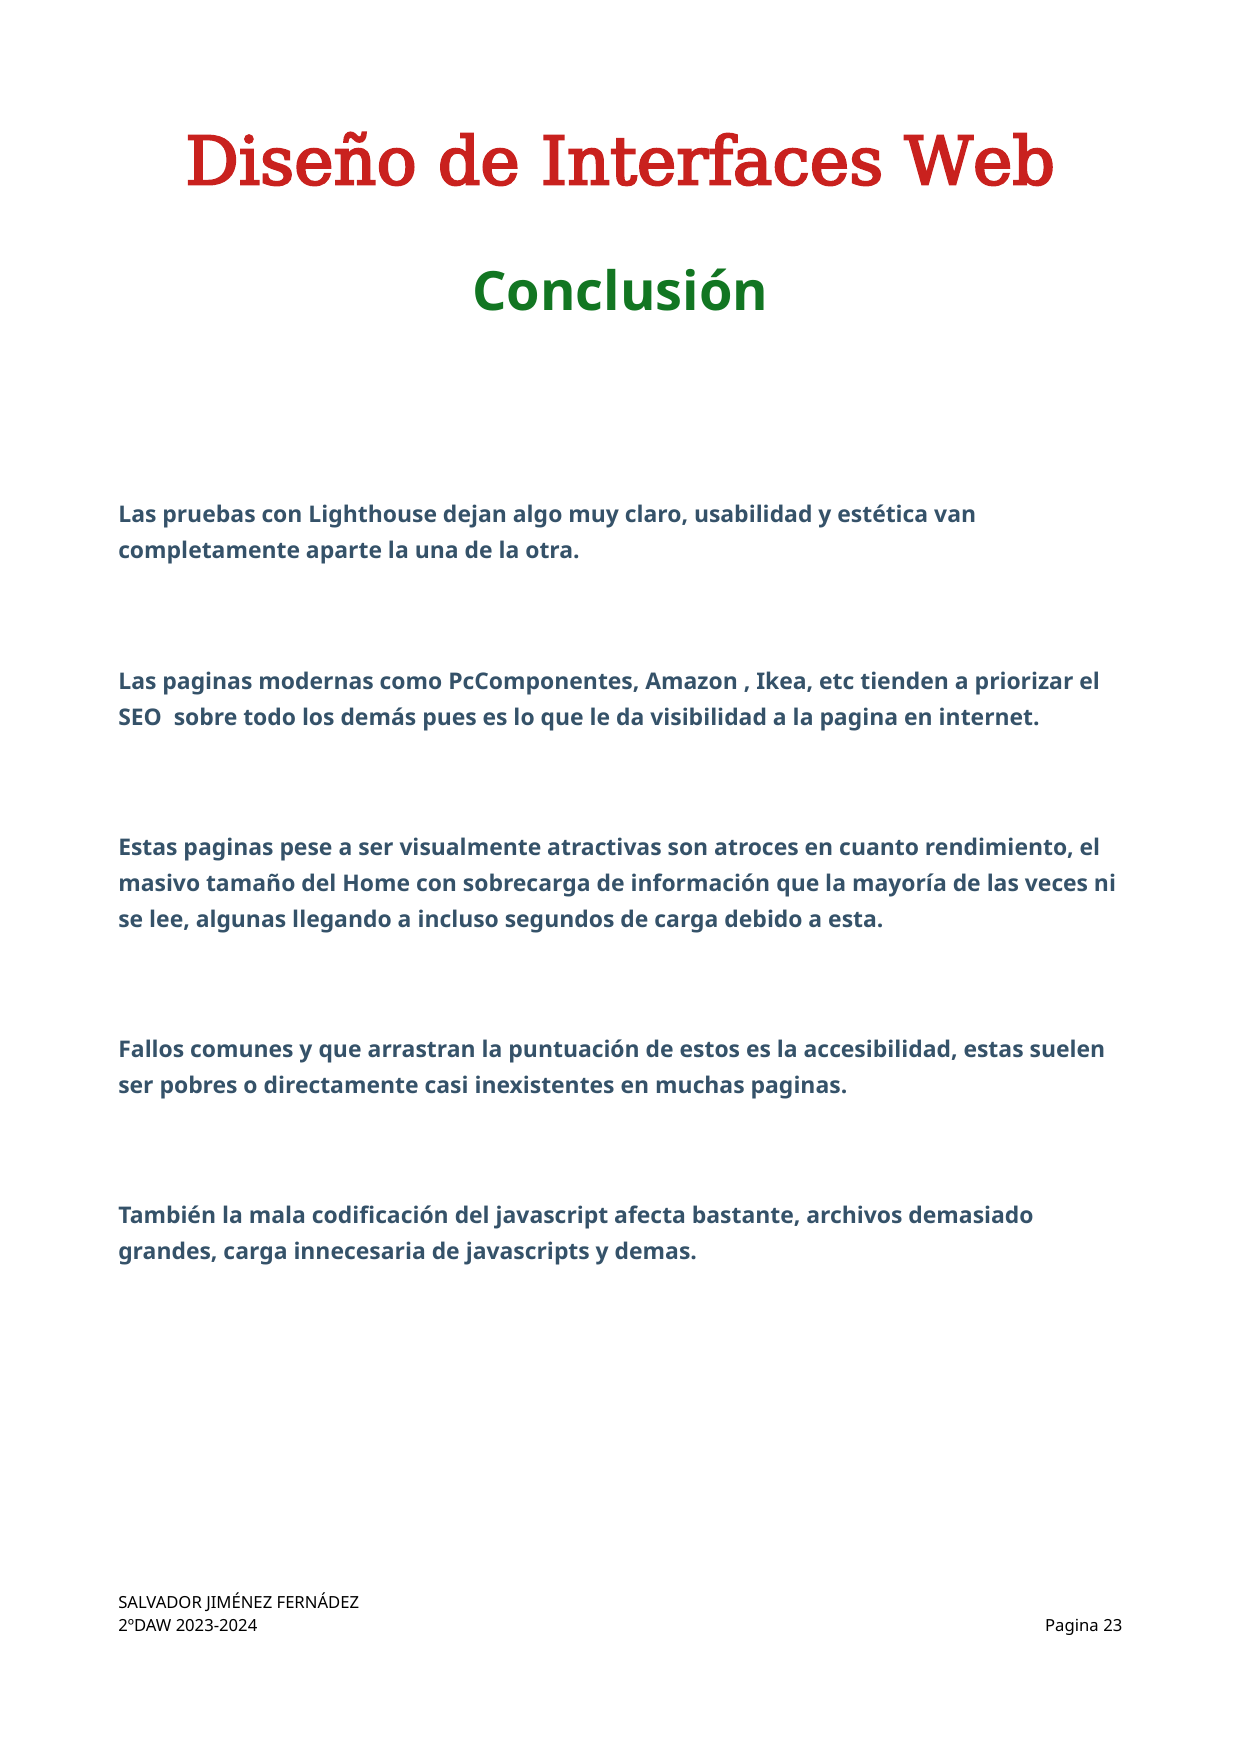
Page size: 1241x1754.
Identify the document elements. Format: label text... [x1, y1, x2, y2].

text Las pruebas con Lighthouse dejan algo muy claro, usabilidad y estética van completamente aparte la una de la otra. [118, 498, 1122, 566]
text Fallos comunes y que arrastran la puntuación de estos es la accesibilidad, estas suelen ser pobres o directamente casi inexistentes en muchas paginas. [118, 1033, 1122, 1100]
text También la mala codificación del javascript afecta bastante, archivos demasiado grandes, carga innecesaria de javascripts y demas. [118, 1199, 1122, 1267]
text Estas paginas pese a ser visualmente atractivas son atroces en cuanto rendimiento, el masivo tamaño del Home con sobrecarga de información que la mayoría de las veces ni se lee, algunas llegando a incluso segundos de carga debido a esta. [118, 831, 1122, 934]
subtitle Conclusión [118, 253, 1122, 326]
text Las paginas modernas como PcComponentes, Amazon , Ikea, etc tienden a priorizar el SEO sobre todo los demás pues es lo que le da visibilidad a la pagina en internet. [118, 665, 1122, 732]
